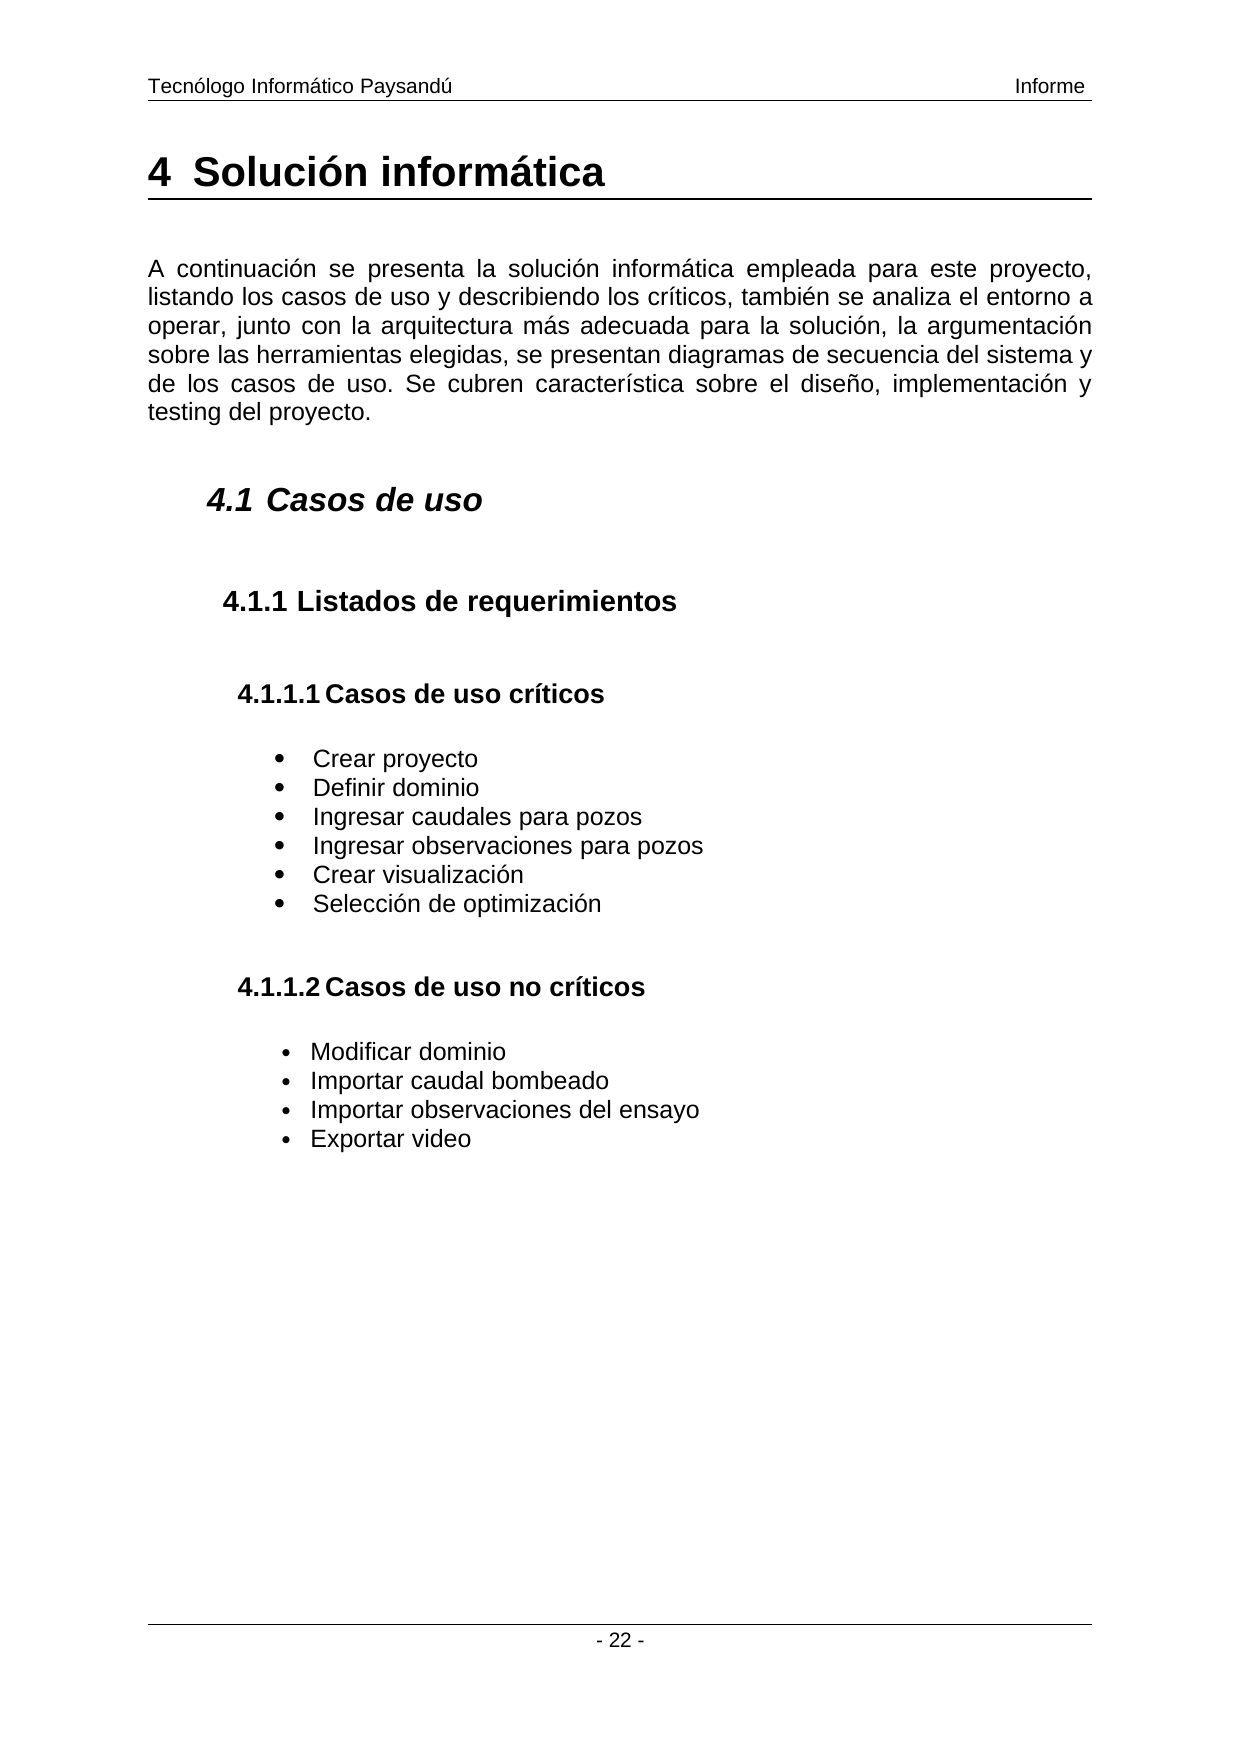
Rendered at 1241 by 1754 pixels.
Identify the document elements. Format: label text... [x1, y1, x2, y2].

list Importar caudal bombeado [282, 1066, 1092, 1095]
subtitle Listados de requerimientos [223, 584, 1092, 618]
subtitle Casos de uso no críticos [237, 971, 1092, 1002]
list Crear visualización [275, 860, 1092, 888]
list Importar observaciones del ensayo [282, 1095, 1092, 1124]
list Selección de optimización [275, 888, 1092, 917]
list Ingresar observaciones para pozos [275, 831, 1092, 860]
subtitle Solución informática [148, 148, 1092, 198]
text A continuación se presenta la solución informática empleada para este proyecto, listando los casos de uso y describiendo los críticos, también se analiza el entorno a operar, junto con la arquitectura más adecuada para la solución, la argumentación sobre las herramientas elegidas, se presentan diagramas de secuencia del sistema y de los casos de uso. Se cubren característica sobre el diseño, implementación y testing del proyecto. [148, 253, 1092, 426]
list Definir dominio [275, 773, 1092, 802]
subtitle Casos de uso críticos [237, 678, 1092, 709]
list Ingresar caudales para pozos [275, 802, 1092, 831]
list Exportar video [282, 1124, 1092, 1152]
subtitle Casos de uso [207, 480, 1092, 518]
list Crear proyecto [275, 744, 1092, 773]
list Modificar dominio [282, 1037, 1092, 1066]
